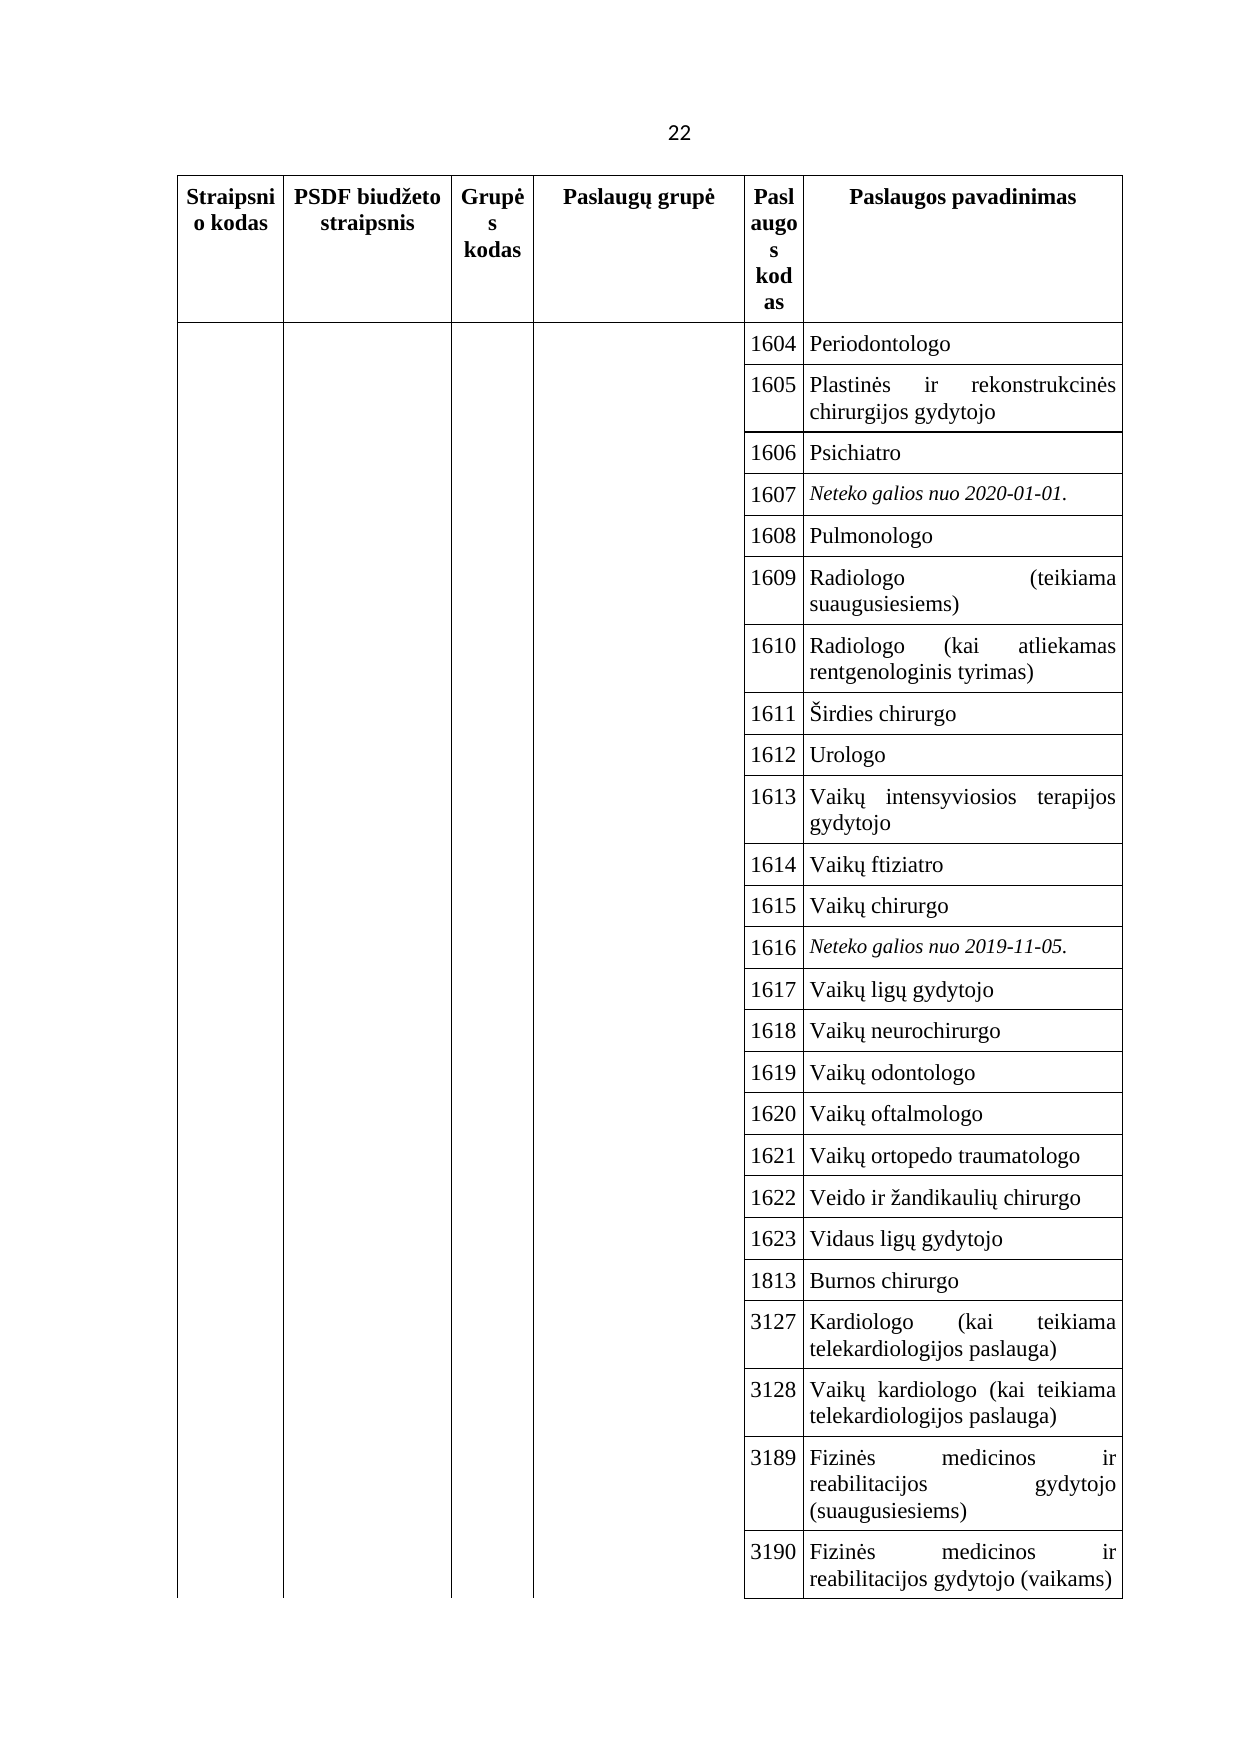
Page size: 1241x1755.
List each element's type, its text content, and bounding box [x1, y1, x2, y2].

table_cell [178, 1051, 283, 1092]
table_cell [178, 556, 283, 624]
table_cell Vaikų neurochirurgo [804, 1010, 1122, 1051]
table_cell [534, 1300, 744, 1368]
table_cell Pulmonologo [804, 516, 1122, 556]
table_cell [178, 843, 283, 884]
table_header PSDF biudžeto straipsnis [284, 176, 451, 322]
table_cell [284, 431, 451, 473]
table_cell 1611 [745, 693, 803, 733]
table_cell [178, 1175, 283, 1217]
table_cell [178, 1217, 283, 1258]
table_cell [534, 364, 744, 431]
table_cell [284, 1092, 451, 1134]
table_cell [534, 323, 744, 363]
table_cell [284, 734, 451, 775]
table_cell [178, 1300, 283, 1368]
table_cell [284, 1009, 451, 1051]
table_cell [534, 556, 744, 624]
table_cell [178, 926, 283, 968]
table_cell [284, 692, 451, 733]
table_cell [284, 1530, 451, 1598]
table_cell [534, 624, 744, 692]
table_cell 1813 [745, 1260, 803, 1300]
table_cell [452, 515, 533, 556]
table_cell [452, 843, 533, 884]
table_cell [284, 1051, 451, 1092]
table_cell [452, 431, 533, 473]
table_cell [534, 885, 744, 926]
table_cell [452, 885, 533, 926]
table_cell [452, 364, 533, 431]
table_cell [178, 968, 283, 1009]
table_cell 3189 [745, 1437, 803, 1530]
table_cell [178, 734, 283, 775]
table_cell [534, 968, 744, 1009]
table_header Paslaugų grupė [534, 176, 744, 322]
table_cell 1613 [745, 776, 803, 843]
table_cell [284, 926, 451, 968]
table_cell 1612 [745, 735, 803, 775]
table_cell [452, 1051, 533, 1092]
table_cell Vaikų chirurgo [804, 886, 1122, 926]
table_cell Fizinės medicinos ir reabilitacijos gydytojo (suaugusiesiems) [804, 1437, 1122, 1530]
table_cell [534, 1217, 744, 1258]
table_cell Vaikų ortopedo traumatologo [804, 1135, 1122, 1175]
table_cell Periodontologo [804, 323, 1122, 363]
table_cell 1623 [745, 1218, 803, 1258]
table_cell [178, 1259, 283, 1300]
table_cell [452, 968, 533, 1009]
table_cell 1619 [745, 1052, 803, 1092]
table_cell 1609 [745, 557, 803, 624]
table_cell [452, 1436, 533, 1530]
table_cell [452, 473, 533, 514]
table_cell Plastinės ir rekonstrukcinės chirurgijos gydytojo [804, 365, 1122, 431]
table_cell [534, 1436, 744, 1530]
table_cell Neteko galios nuo 2019-11-05. [804, 927, 1122, 968]
table_cell [284, 1368, 451, 1436]
table_cell [178, 1092, 283, 1134]
table_cell [284, 775, 451, 843]
table_cell Burnos chirurgo [804, 1260, 1122, 1300]
table_cell [452, 1300, 533, 1368]
table_cell [534, 926, 744, 968]
table_cell [284, 1217, 451, 1258]
table_cell [284, 1175, 451, 1217]
table_cell [178, 1530, 283, 1598]
table_cell [284, 843, 451, 884]
table_cell [534, 1259, 744, 1300]
table_cell [452, 1009, 533, 1051]
table_cell Psichiatro [804, 433, 1122, 473]
table_cell 1607 [745, 474, 803, 514]
table_cell Vaikų oftalmologo [804, 1093, 1122, 1134]
table_cell 1604 [745, 323, 803, 363]
table_cell Radiologo (kai atliekamas rentgenologinis tyrimas) [804, 625, 1122, 692]
table_cell [452, 734, 533, 775]
table_header Paslaugos kodas [745, 176, 803, 322]
table_cell Kardiologo (kai teikiama telekardiologijos paslauga) [804, 1301, 1122, 1368]
table_cell [452, 323, 533, 363]
table_cell Radiologo (teikiama suaugusiesiems) [804, 557, 1122, 624]
table_cell Vaikų intensyviosios terapijos gydytojo [804, 776, 1122, 843]
table_cell 3128 [745, 1369, 803, 1436]
table_cell [452, 1530, 533, 1598]
table_cell [452, 1175, 533, 1217]
table_cell 1614 [745, 844, 803, 884]
table_cell [284, 1300, 451, 1368]
table_header Grupės kodas [452, 176, 533, 322]
table_cell [178, 1436, 283, 1530]
table_cell [452, 624, 533, 692]
table_cell [452, 775, 533, 843]
table_cell [284, 515, 451, 556]
table_cell 3127 [745, 1301, 803, 1368]
table_cell Neteko galios nuo 2020-01-01. [804, 474, 1122, 514]
table_cell [284, 968, 451, 1009]
table_cell 1622 [745, 1176, 803, 1217]
table_cell [178, 1009, 283, 1051]
table_cell [534, 473, 744, 514]
table_cell [534, 1368, 744, 1436]
table_cell [534, 734, 744, 775]
table_header Paslaugos pavadinimas [804, 176, 1122, 322]
table_cell Vaikų ligų gydytojo [804, 969, 1122, 1009]
table_cell 1620 [745, 1093, 803, 1134]
table_cell [534, 1051, 744, 1092]
table_cell [284, 364, 451, 431]
table_cell [534, 1530, 744, 1598]
table_cell [178, 624, 283, 692]
table_cell Vidaus ligų gydytojo [804, 1218, 1122, 1258]
table_cell [452, 926, 533, 968]
table_cell Fizinės medicinos ir reabilitacijos gydytojo (vaikams) [804, 1531, 1122, 1598]
table_cell Vaikų odontologo [804, 1052, 1122, 1092]
table_cell [178, 323, 283, 363]
table_cell [284, 323, 451, 363]
table_cell [534, 692, 744, 733]
table_cell [284, 556, 451, 624]
table_cell [534, 1009, 744, 1051]
table_cell [178, 473, 283, 514]
table_cell [534, 1092, 744, 1134]
table_cell [452, 1092, 533, 1134]
table_cell [452, 556, 533, 624]
table_cell [178, 1134, 283, 1175]
table_cell [178, 431, 283, 473]
table_cell 1618 [745, 1010, 803, 1051]
table_cell [452, 1368, 533, 1436]
table_cell [178, 515, 283, 556]
table_cell Urologo [804, 735, 1122, 775]
table_cell Veido ir žandikaulių chirurgo [804, 1176, 1122, 1217]
table_cell [178, 364, 283, 431]
table_cell [452, 692, 533, 733]
table_cell [534, 843, 744, 884]
table_cell 1608 [745, 516, 803, 556]
table_cell [284, 624, 451, 692]
table_cell [534, 515, 744, 556]
table_cell 1616 [745, 927, 803, 968]
table_cell 1617 [745, 969, 803, 1009]
table_cell [284, 1134, 451, 1175]
table_cell [534, 1134, 744, 1175]
table_cell Vaikų ftiziatro [804, 844, 1122, 884]
table_cell [534, 431, 744, 473]
table_cell [534, 775, 744, 843]
table_cell [178, 885, 283, 926]
table_cell [284, 1259, 451, 1300]
table_cell [452, 1259, 533, 1300]
table_cell 1605 [745, 365, 803, 431]
table_header Straipsnio kodas [178, 176, 283, 322]
table_cell 1606 [745, 433, 803, 473]
table_cell [178, 1368, 283, 1436]
table_cell 1615 [745, 886, 803, 926]
table_cell [452, 1134, 533, 1175]
table_cell [284, 473, 451, 514]
table_cell Širdies chirurgo [804, 693, 1122, 733]
table_cell 3190 [745, 1531, 803, 1598]
table_cell [178, 692, 283, 733]
table_cell [452, 1217, 533, 1258]
table_cell [178, 775, 283, 843]
table_cell [284, 1436, 451, 1530]
table_cell [534, 1175, 744, 1217]
table_cell Vaikų kardiologo (kai teikiama telekardiologijos paslauga) [804, 1369, 1122, 1436]
table_cell 1610 [745, 625, 803, 692]
table_cell [284, 885, 451, 926]
table_cell 1621 [745, 1135, 803, 1175]
